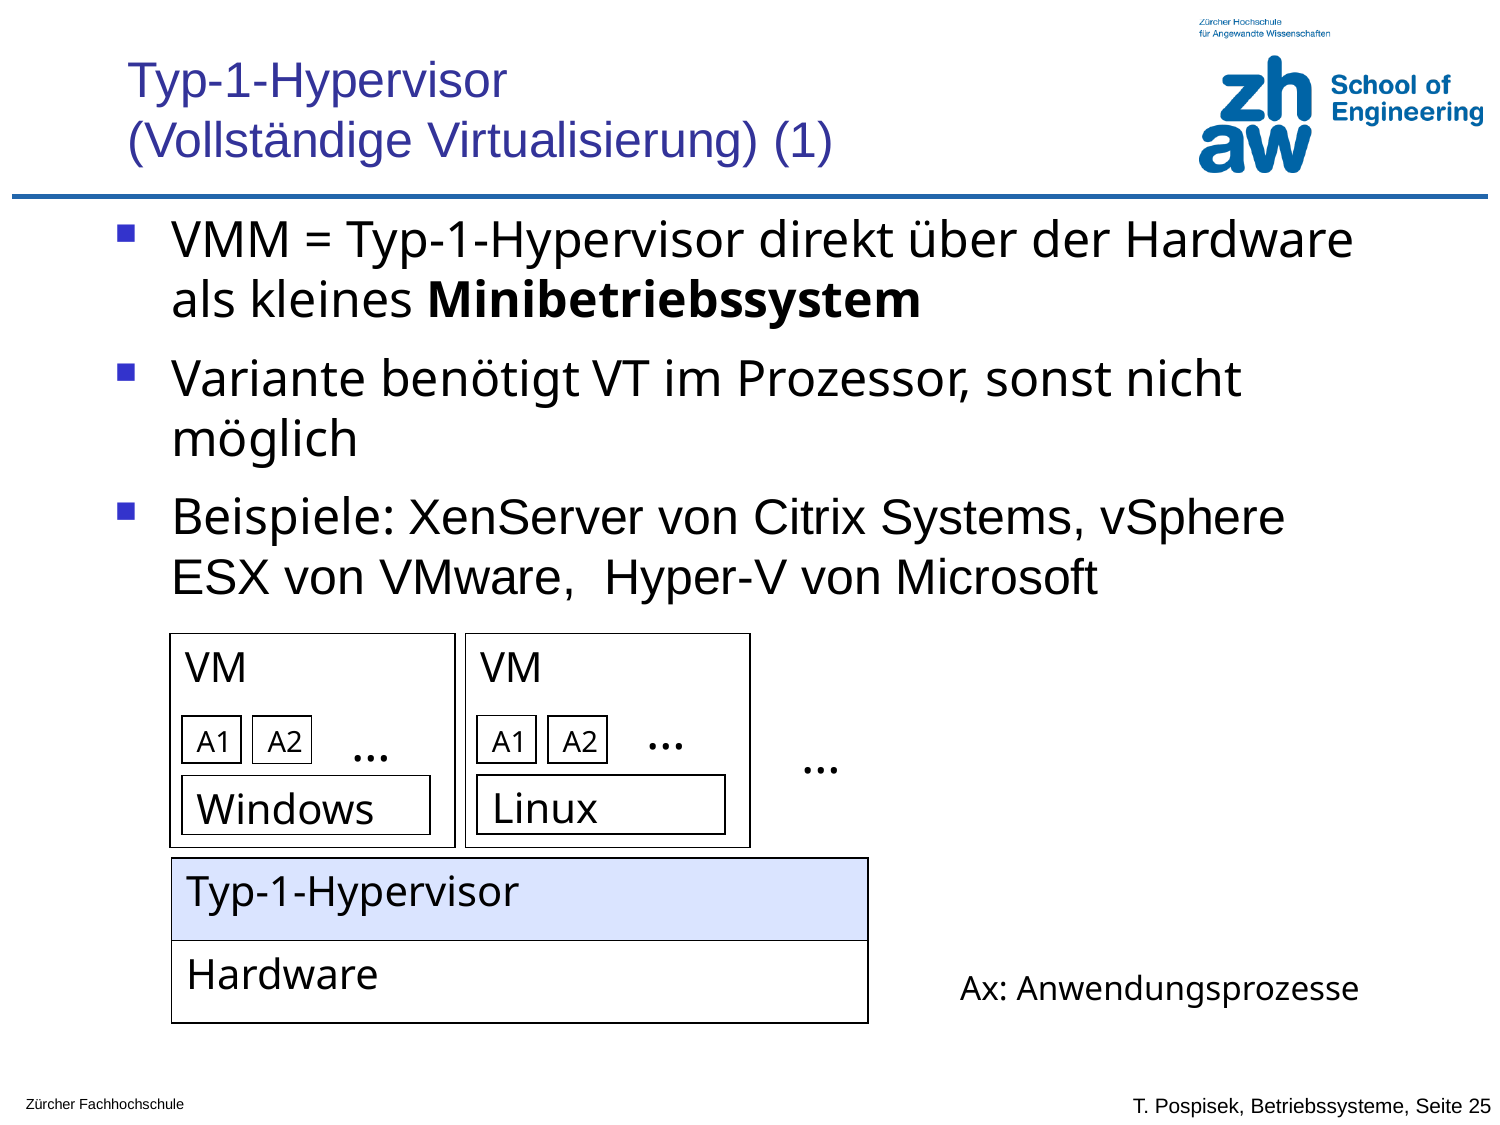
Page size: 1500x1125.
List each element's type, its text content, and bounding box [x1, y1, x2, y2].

text_box Ax: Anwendungsprozesse [945, 959, 1376, 1015]
text_box Windows [181, 775, 430, 835]
text_box … [336, 704, 406, 779]
text_box VM [170, 633, 455, 848]
text_box A1 [477, 715, 537, 763]
title Typ-1-Hypervisor (Vollständige Virtualisierung) (1) [112, 50, 1391, 175]
text_box VM [465, 633, 751, 848]
text_box Linux [477, 774, 726, 835]
text_box A2 [547, 715, 607, 764]
text_box A1 [181, 715, 241, 764]
list VMM = Typ-1-Hypervisor direkt über der Hardware als kleines Minibetriebssystem Variante benötigt VT im Prozessor, sonst nicht möglich Beispiele: XenServer von Citrix Systems, vSphere ESX von VMware, Hyper-V von Microsoft [99, 200, 1375, 528]
text_box Hardware [171, 941, 869, 1024]
text_box … [786, 716, 856, 791]
text_box Typ-1-Hypervisor [171, 857, 869, 941]
picture [1199, 19, 1483, 173]
text_box A2 [252, 715, 312, 764]
text_box … [631, 692, 702, 767]
